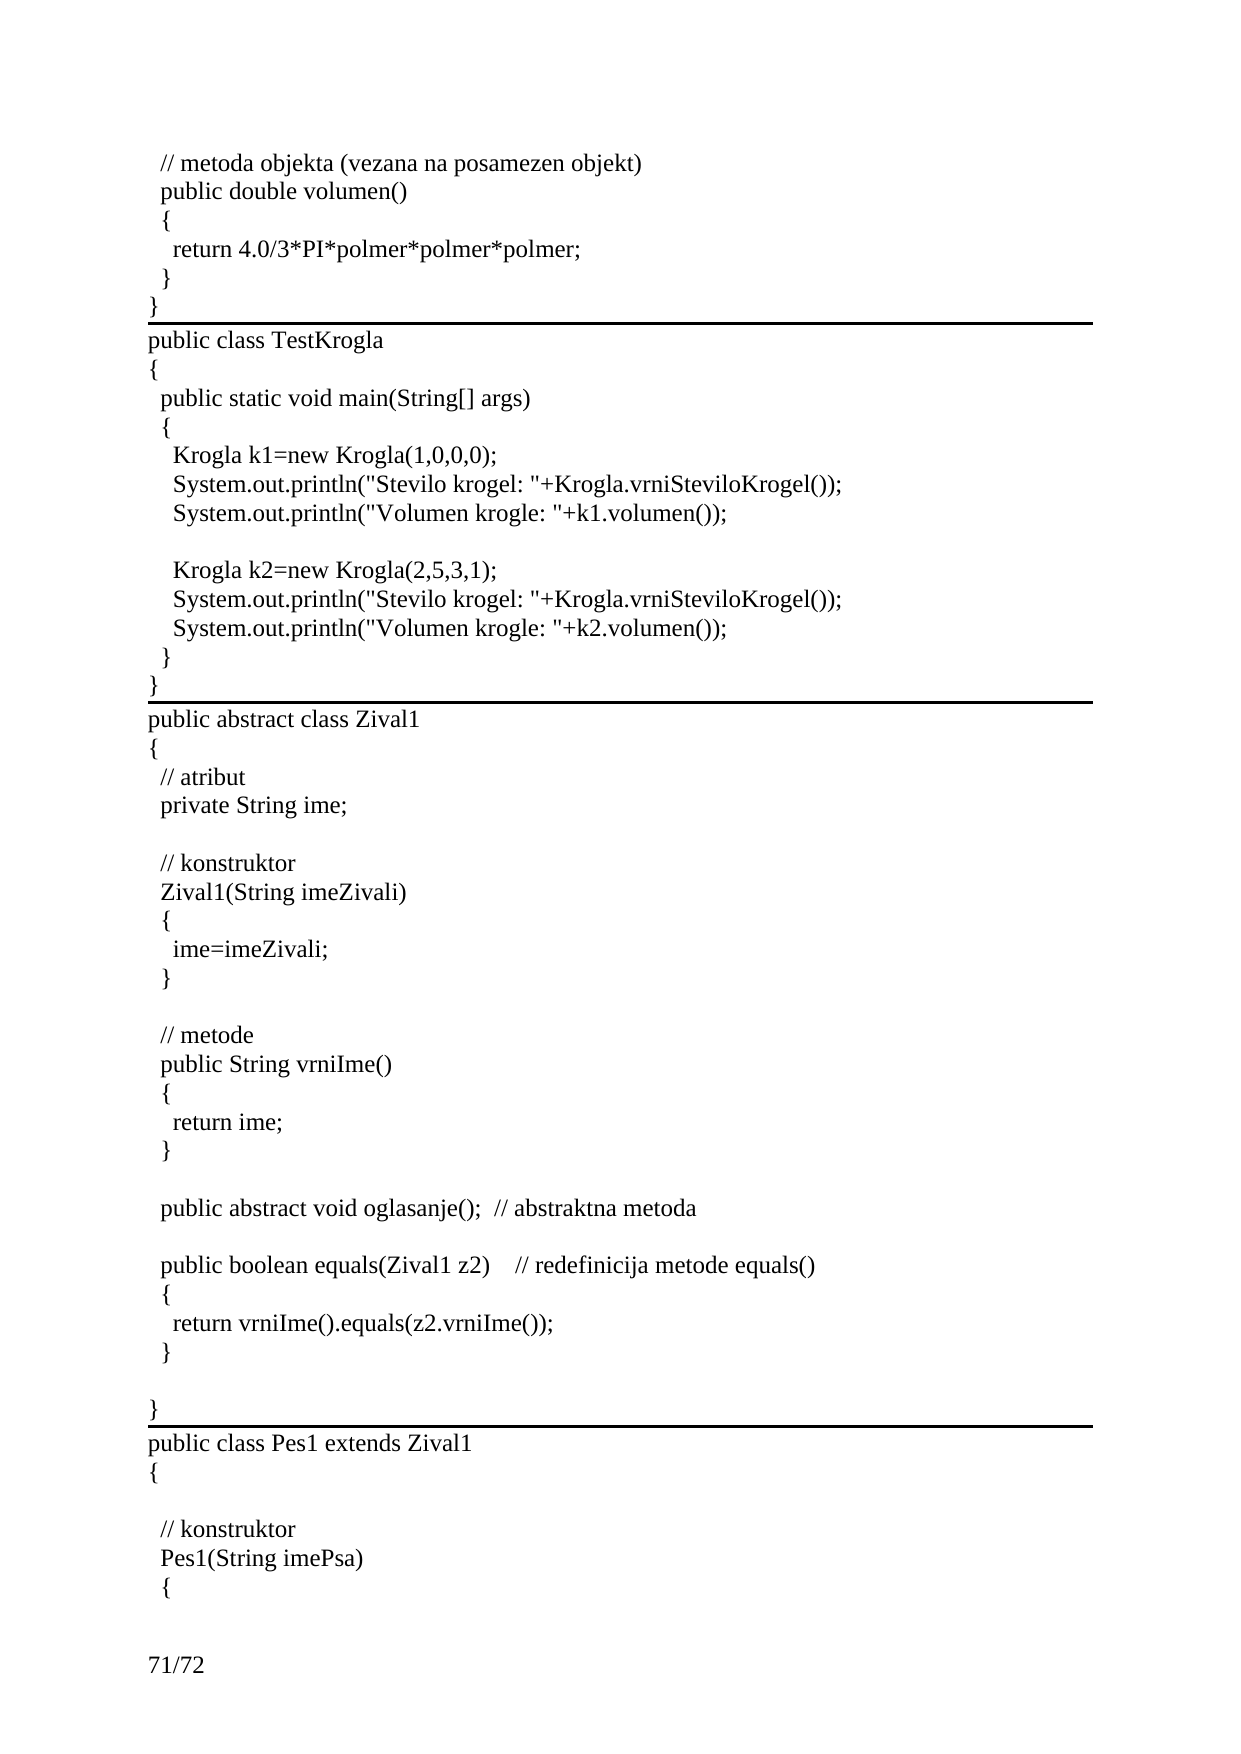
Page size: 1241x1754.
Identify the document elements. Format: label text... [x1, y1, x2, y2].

text System.out.println("Stevilo krogel: "+Krogla.vrniSteviloKrogel()); [148, 584, 1093, 613]
text } [148, 1337, 1093, 1366]
text System.out.println("Volumen krogle: "+k1.volumen()); [148, 498, 1093, 527]
text public double volumen() [148, 176, 1093, 205]
text public class Pes1 extends Zival1 [148, 1428, 1093, 1457]
text } [148, 1136, 1093, 1164]
text } [148, 1394, 1093, 1425]
text return vrniIme().equals(z2.vrniIme()); [148, 1308, 1093, 1337]
text Zival1(String imeZivali) [148, 877, 1093, 906]
text { [148, 1572, 1093, 1601]
text public class TestKrogla [148, 325, 1093, 354]
text { [148, 205, 1093, 234]
text Krogla k2=new Krogla(2,5,3,1); [148, 555, 1093, 584]
text private String ime; [148, 791, 1093, 819]
text return 4.0/3*PI*polmer*polmer*polmer; [148, 234, 1093, 263]
text public abstract void oglasanje(); // abstraktna metoda [148, 1193, 1093, 1222]
text public abstract class Zival1 [148, 704, 1093, 733]
text } [148, 263, 1093, 291]
text } [148, 642, 1093, 670]
text { [148, 412, 1093, 440]
text { [148, 354, 1093, 383]
text // atribut [148, 762, 1093, 791]
text public boolean equals(Zival1 z2) // redefinicija metode equals() [148, 1251, 1093, 1279]
text ime=imeZivali; [148, 934, 1093, 963]
text Pes1(String imePsa) [148, 1543, 1093, 1572]
text } [148, 963, 1093, 992]
text return ime; [148, 1107, 1093, 1136]
text System.out.println("Volumen krogle: "+k2.volumen()); [148, 613, 1093, 642]
text // metoda objekta (vezana na posamezen objekt) [148, 148, 1093, 176]
text { [148, 1078, 1093, 1107]
text } [148, 670, 1093, 701]
text Krogla k1=new Krogla(1,0,0,0); [148, 440, 1093, 469]
text public String vrniIme() [148, 1049, 1093, 1078]
text { [148, 1279, 1093, 1308]
text System.out.println("Stevilo krogel: "+Krogla.vrniSteviloKrogel()); [148, 469, 1093, 498]
text } [148, 291, 1093, 322]
text { [148, 1457, 1093, 1486]
text public static void main(String[] args) [148, 383, 1093, 412]
text { [148, 906, 1093, 934]
text // konstruktor [148, 848, 1093, 877]
text // konstruktor [148, 1514, 1093, 1543]
text // metode [148, 1021, 1093, 1049]
text { [148, 733, 1093, 762]
